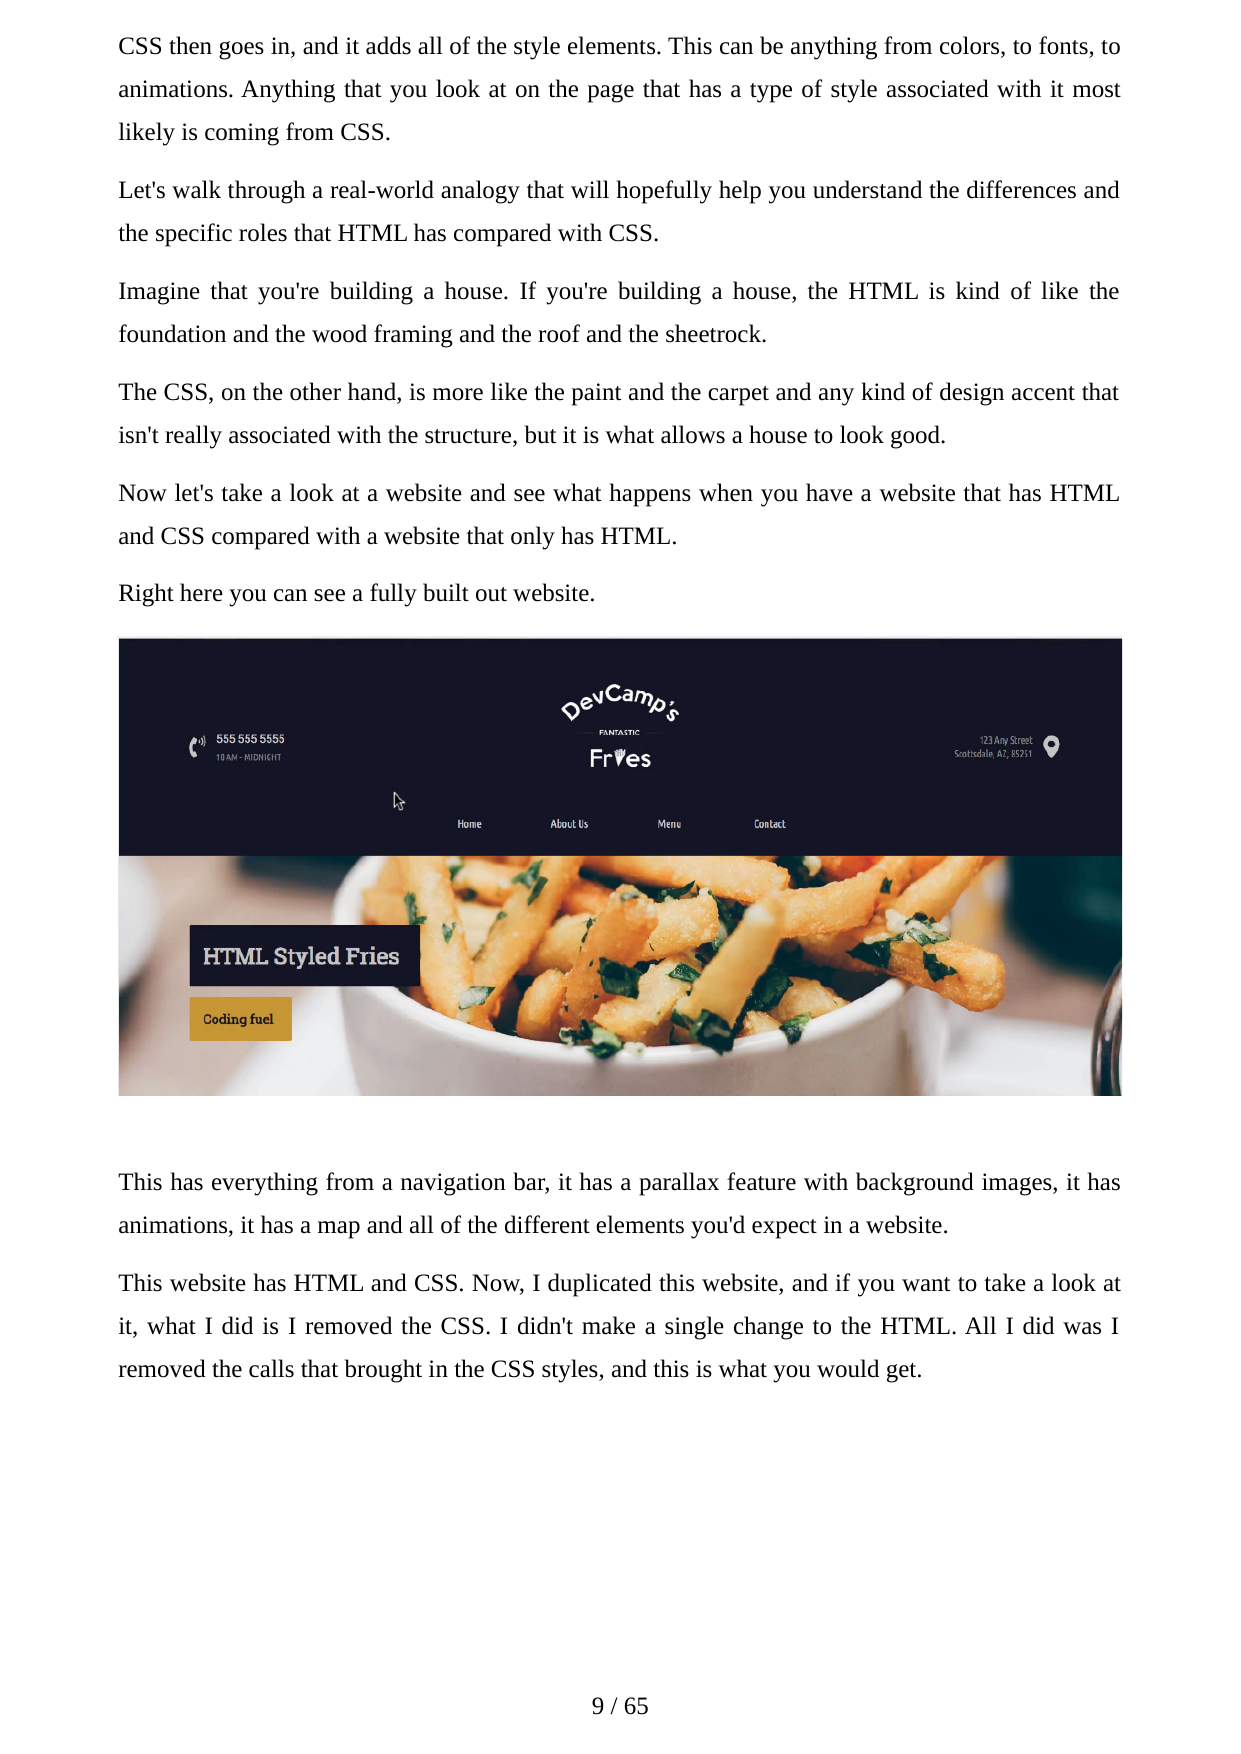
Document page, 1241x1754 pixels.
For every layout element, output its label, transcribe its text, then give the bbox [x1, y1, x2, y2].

text This has everything from a navigation bar, it has a parallax feature with background images, it has animations, it has a map and all of the different elements you'd expect in a website. [118, 1167, 1122, 1239]
text Now let's take a look at a website and see what happens when you have a website that has HTML and CSS compared with a website that only has HTML. [118, 478, 1122, 549]
text Right here you can see a fully built out website. [118, 578, 1122, 607]
text CSS then goes in, and it adds all of the style elements. This can be anything from colors, to fonts, to animations. Anything that you look at on the page that has a type of style associated with it most likely is coming from CSS. [118, 31, 1122, 146]
text The CSS, on the other hand, is more like the paint and the carpet and any kind of design accent that isn't really associated with the structure, but it is what allows a house to look good. [118, 377, 1122, 449]
text This website has HTML and CSS. Now, I duplicated this website, and if you want to take a look at it, what I did is I removed the CSS. I didn't make a single change to the HTML. All I did was I removed the calls that brought in the CSS styles, and this is what you would get. [118, 1268, 1122, 1383]
text Let's walk through a real-world analogy that will hopefully help you understand the differences and the specific roles that HTML has compared with CSS. [118, 175, 1122, 247]
picture [118, 636, 1123, 1096]
text Imagine that you're building a house. If you're building a house, the HTML is kind of like the foundation and the wood framing and the roof and the sheetrock. [118, 276, 1122, 348]
